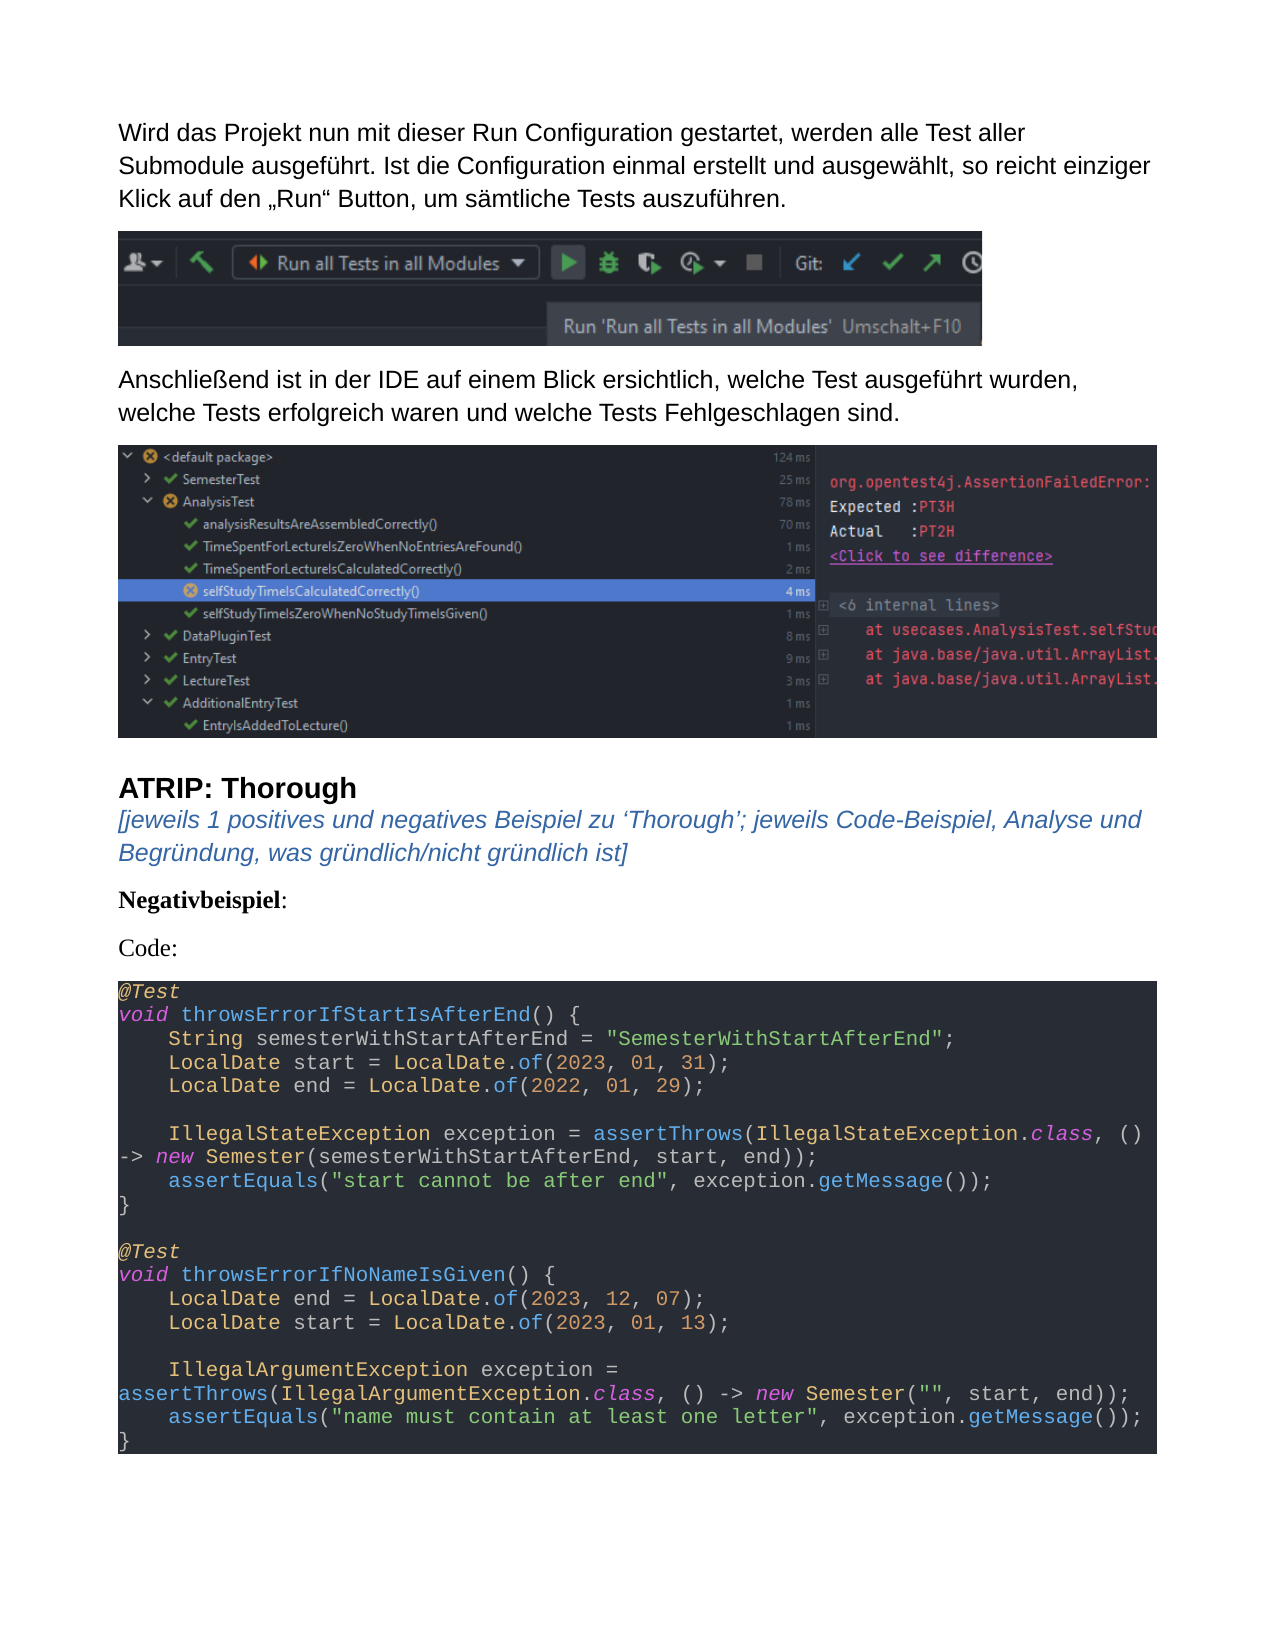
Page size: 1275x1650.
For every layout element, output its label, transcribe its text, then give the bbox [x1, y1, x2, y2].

text @Test void throwsErrorIfStartIsAfterEnd() { String semesterWithStartAfterEnd = "SemesterWithStartAfterEnd"; LocalDate start = LocalDate.of(2023, 01, 31); LocalDate end = LocalDate.of(2022, 01, 29); IllegalStateException exception = assertThrows(IllegalStateException.class, () -> new Semester(semesterWithStartAfterEnd, start, end)); assertEquals("start cannot be after end", exception.getMessage()); } @Test void throwsErrorIfNoNameIsGiven() { LocalDate end = LocalDate.of(2023, 12, 07); LocalDate start = LocalDate.of(2023, 01, 13); IllegalArgumentException exception = assertThrows(IllegalArgumentException.class, () -> new Semester("", start, end)); assertEquals("name must contain at least one letter", exception.getMessage()); } [118, 981, 1157, 1454]
text Code: [118, 933, 1157, 962]
text Anschließend ist in der IDE auf einem Blick ersichtlich, welche Test ausgeführt wurden, welche Tests erfolgreich waren und welche Tests Fehlgeschlagen sind. [118, 365, 1157, 426]
text Wird das Projekt nun mit dieser Run Configuration gestartet, werden alle Test aller Submodule ausgeführt. Ist die Configuration einmal erstellt und ausgewählt, so reicht einziger Klick auf den „Run“ Button, um sämtliche Tests auszuführen. [118, 118, 1157, 213]
text [jeweils 1 positives und negatives Beispiel zu ‘Thorough’; jeweils Code-Beispiel, Analyse und Begründung, was gründlich/nicht gründlich ist] [118, 805, 1157, 867]
text Negativbeispiel: [118, 886, 1157, 914]
subtitle ATRIP: Thorough [118, 771, 1157, 805]
